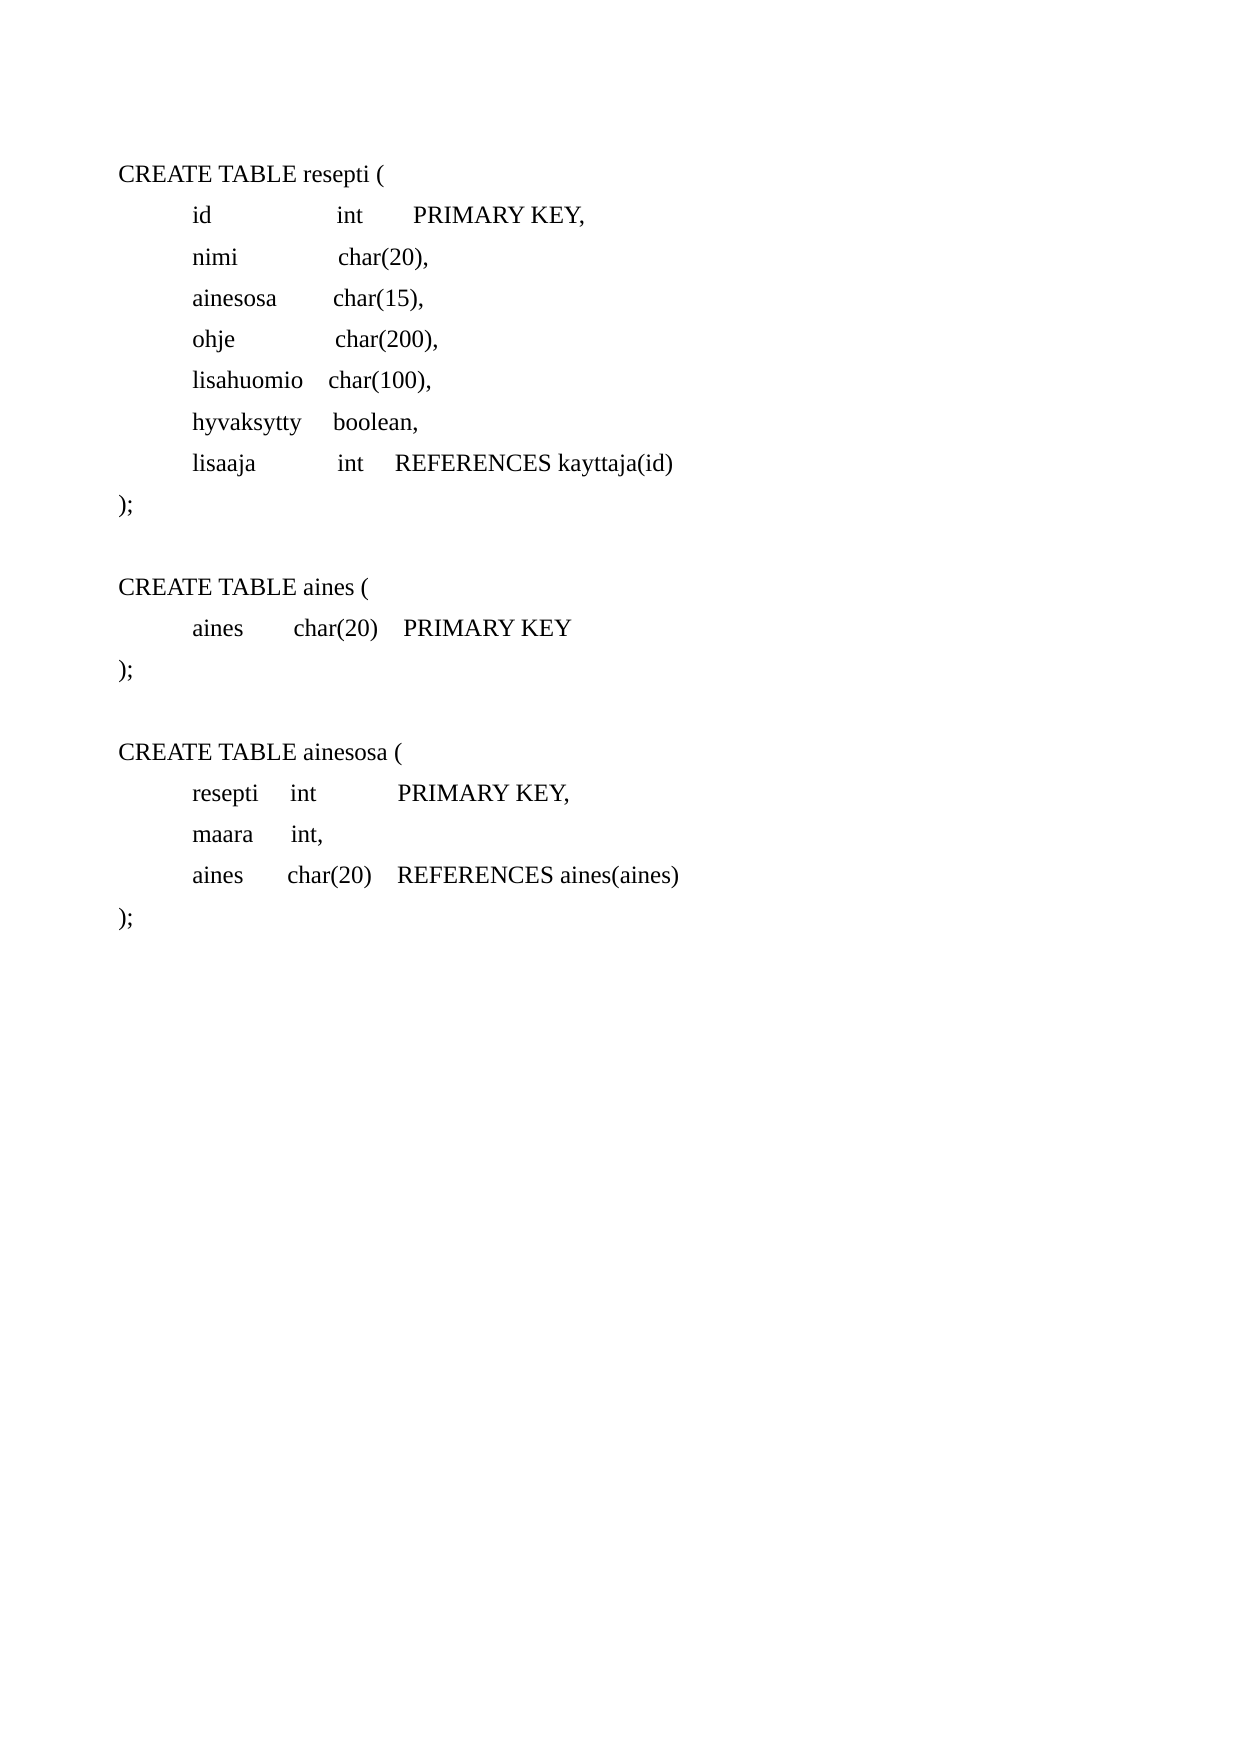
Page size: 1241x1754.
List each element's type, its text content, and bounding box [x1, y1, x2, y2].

text lisahuomio char(100), [118, 366, 1122, 394]
text CREATE TABLE resepti ( [118, 159, 1122, 188]
text ); [118, 654, 1122, 683]
text ); [118, 489, 1122, 518]
text nimi char(20), [118, 242, 1122, 271]
text aines char(20) REFERENCES aines(aines) [118, 861, 1122, 889]
text CREATE TABLE ainesosa ( [118, 737, 1122, 766]
text ohje char(200), [118, 324, 1122, 353]
text CREATE TABLE aines ( [118, 572, 1122, 601]
text resepti int PRIMARY KEY, [118, 778, 1122, 807]
text ); [118, 902, 1122, 931]
text ainesosa char(15), [118, 283, 1122, 312]
text maara int, [118, 819, 1122, 848]
text lisaaja int REFERENCES kayttaja(id) [118, 448, 1122, 477]
text hyvaksytty boolean, [118, 407, 1122, 436]
text id int PRIMARY KEY, [118, 201, 1122, 229]
text aines char(20) PRIMARY KEY [118, 613, 1122, 642]
